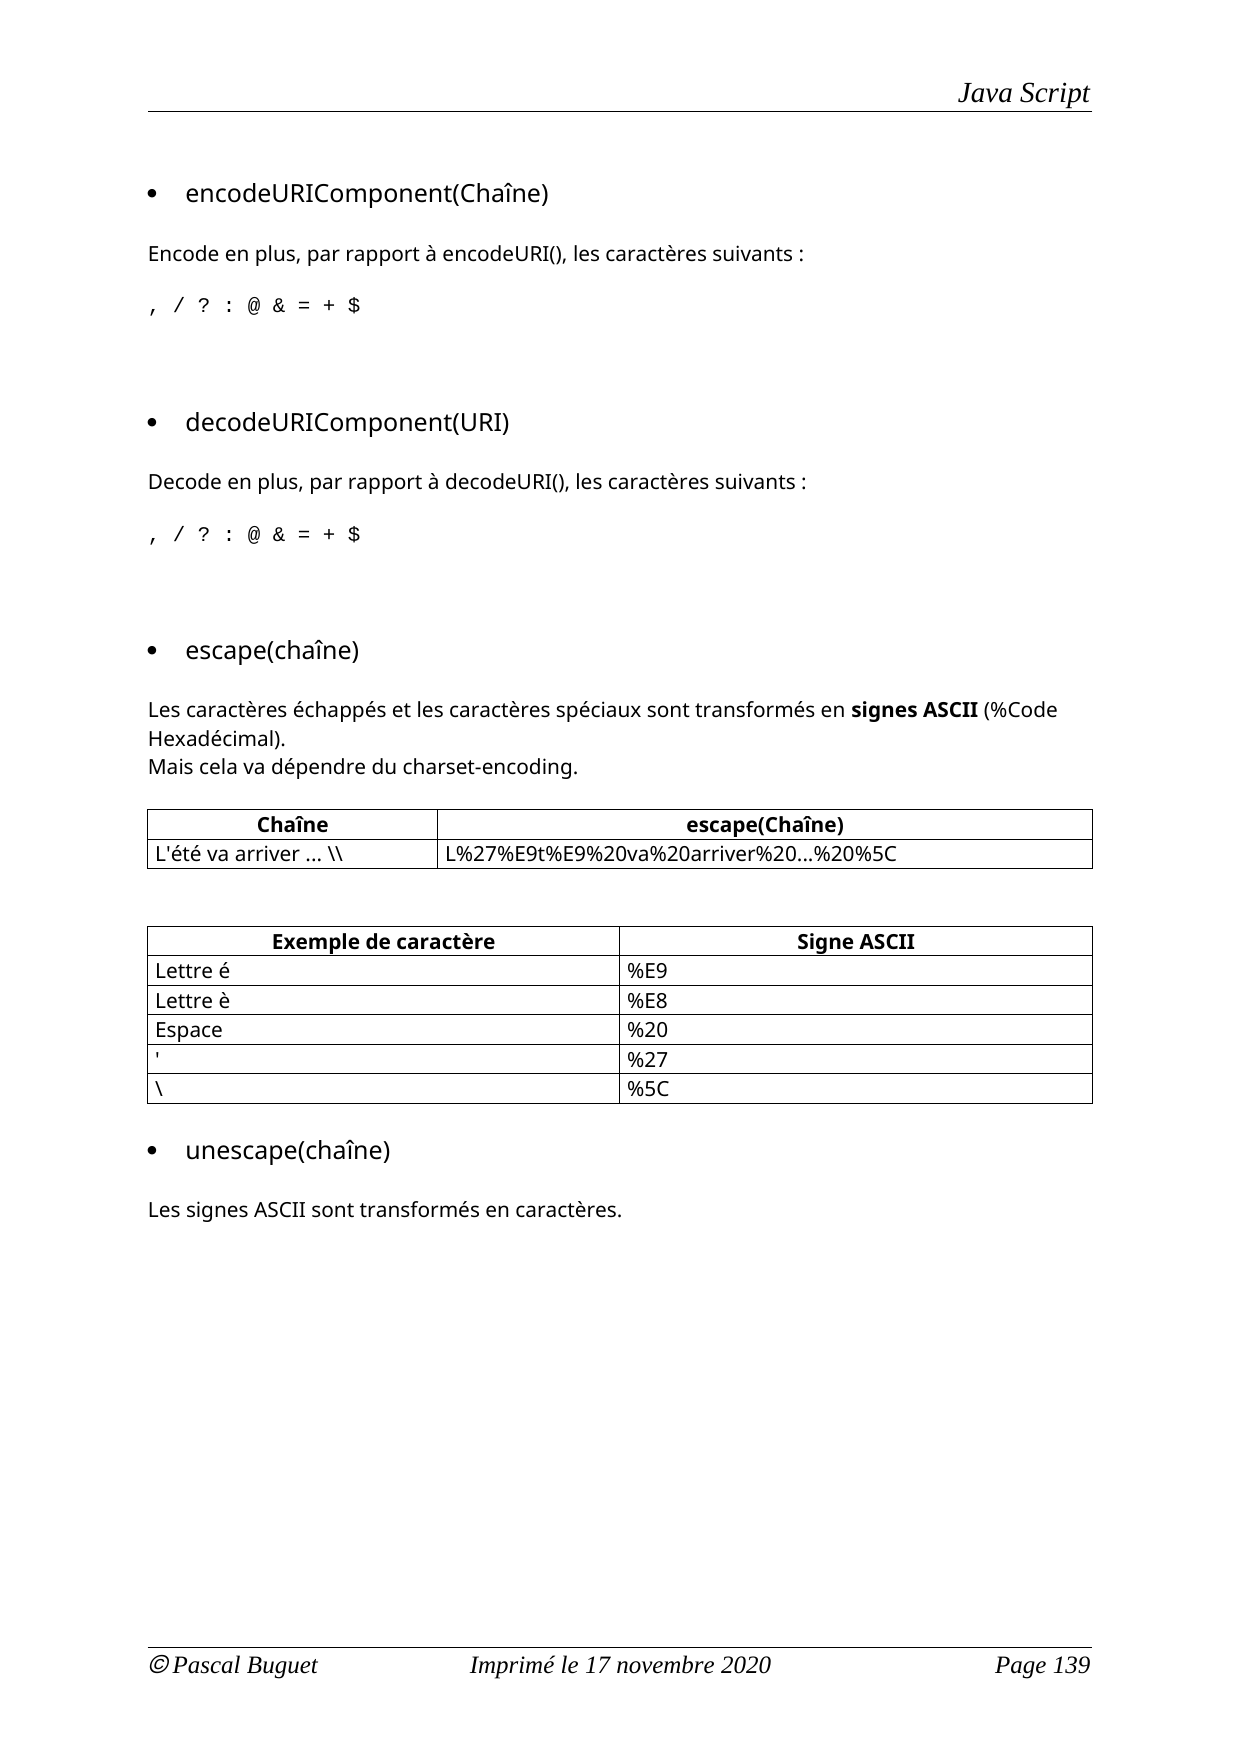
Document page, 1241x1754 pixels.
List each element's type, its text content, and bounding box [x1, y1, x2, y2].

table_header escape(Chaîne) [438, 810, 1092, 838]
text Encode en plus, par rapport à encodeURI(), les caractères suivants : [148, 239, 1092, 267]
text , / ? : @ & = + $ [148, 524, 1092, 547]
text , / ? : @ & = + $ [148, 296, 1092, 319]
list unescape(chaîne) [148, 1132, 1092, 1166]
table_header Chaîne [148, 810, 437, 838]
text Les signes ASCII sont transformés en caractères. [148, 1195, 1092, 1223]
table_cell L%27%E9t%E9%20va%20arriver%20...%20%5C [438, 840, 1092, 868]
table_cell %E8 [620, 986, 1092, 1014]
table_cell %27 [620, 1045, 1092, 1073]
table_cell Lettre é [148, 956, 619, 985]
list encodeURIComponent(Chaîne) [148, 176, 1092, 210]
table_cell Lettre è [148, 986, 619, 1014]
text Les caractères échappés et les caractères spéciaux sont transformés en signes ASCII (%Code Hexadécimal). [148, 695, 1092, 752]
table_header Signe ASCII [620, 927, 1092, 955]
table_cell %5C [620, 1074, 1092, 1103]
table_cell \ [148, 1074, 619, 1103]
list escape(chaîne) [148, 633, 1092, 667]
text Mais cela va dépendre du charset-encoding. [148, 752, 1092, 781]
table_cell %20 [620, 1015, 1092, 1044]
text Decode en plus, par rapport à decodeURI(), les caractères suivants : [148, 467, 1092, 495]
table_cell L'été va arriver ... \\ [148, 840, 437, 868]
list decodeURIComponent(URI) [148, 404, 1092, 438]
table_cell ' [148, 1045, 619, 1073]
table_cell %E9 [620, 956, 1092, 985]
table_header Exemple de caractère [148, 927, 619, 955]
table_cell Espace [148, 1015, 619, 1044]
